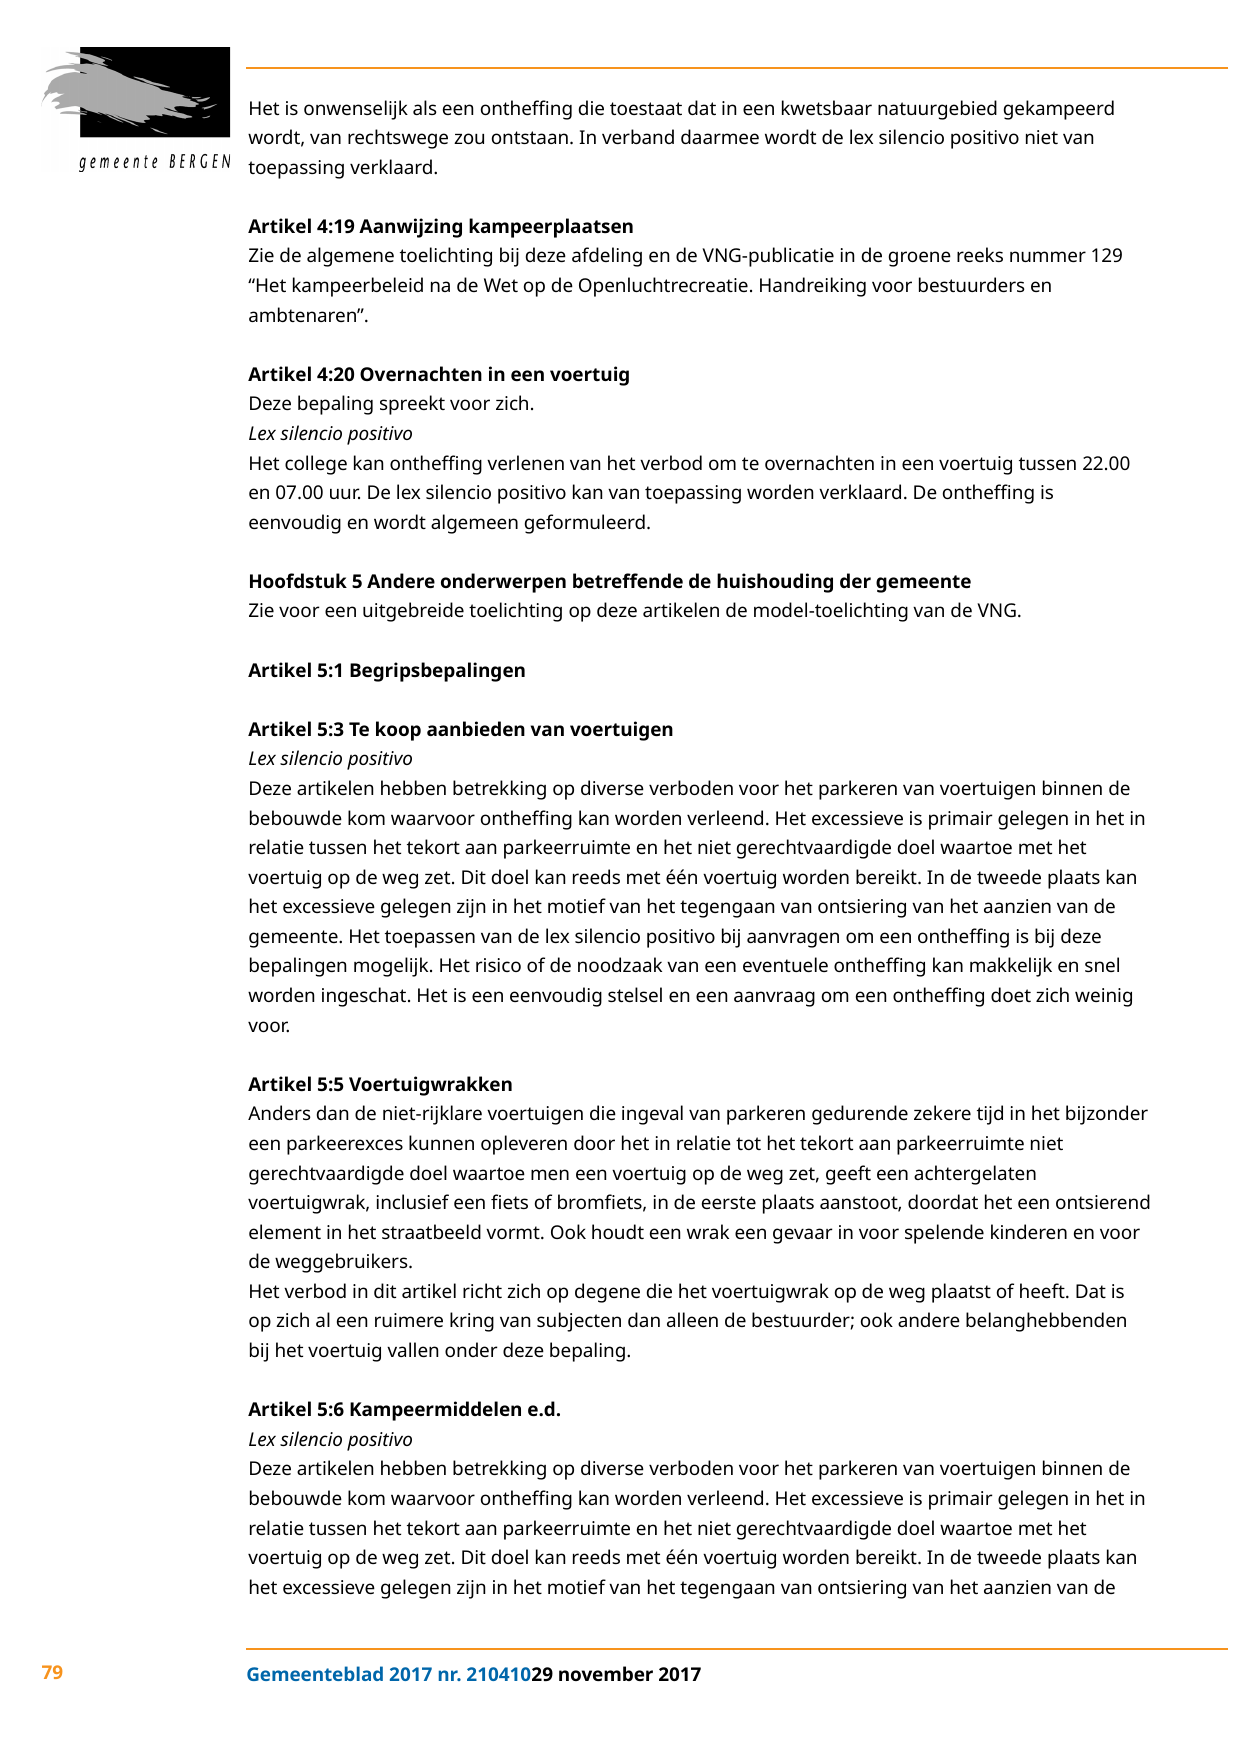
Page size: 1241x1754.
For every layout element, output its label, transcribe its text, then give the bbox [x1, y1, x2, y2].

text Het verbod in dit artikel richt zich op degene die het voertuigwrak op de weg plaatst of heeft. Dat is op zich al een ruimere kring van subjecten dan alleen de bestuurder; ook andere belanghebbenden bij het voertuig vallen onder deze bepaling. [248, 1278, 1152, 1363]
text Artikel 4:20 Overnachten in een voertuig [248, 361, 1152, 387]
text Zie voor een uitgebreide toelichting op deze artikelen de model-toelichting van de VNG. [248, 598, 1152, 623]
text Deze artikelen hebben betrekking op diverse verboden voor het parkeren van voertuigen binnen de bebouwde kom waarvoor ontheffing kan worden verleend. Het excessieve is primair gelegen in het in relatie tussen het tekort aan parkeerruimte en het niet gerechtvaardigde doel waartoe met het voertuig op de weg zet. Dit doel kan reeds met één voertuig worden bereikt. In de tweede plaats kan het excessieve gelegen zijn in het motief van het tegengaan van ontsiering van het aanzien van de gemeente. Het toepassen van de lex silencio positivo bij aanvragen om een ontheffing is bij deze bepalingen mogelijk. Het risico of de noodzaak van een eventuele ontheffing kan makkelijk en snel worden ingeschat. Het is een eenvoudig stelsel en een aanvraag om een ontheffing doet zich weinig voor. [248, 775, 1152, 1038]
text Lex silencio positivo [248, 420, 1152, 446]
picture [41, 47, 231, 172]
text Deze bepaling spreekt voor zich. [248, 391, 1152, 416]
text Het is onwenselijk als een ontheffing die toestaat dat in een kwetsbaar natuurgebied gekampeerd wordt, van rechtswege zou ontstaan. In verband daarmee wordt de lex silencio positivo niet van toepassing verklaard. [248, 95, 1152, 180]
text Het college kan ontheffing verlenen van het verbod om te overnachten in een voertuig tussen 22.00 en 07.00 uur. De lex silencio positivo kan van toepassing worden verklaard. De ontheffing is eenvoudig en wordt algemeen geformuleerd. [248, 450, 1152, 535]
text Anders dan de niet-rijklare voertuigen die ingeval van parkeren gedurende zekere tijd in het bijzonder een parkeerexces kunnen opleveren door het in relatie tot het tekort aan parkeerruimte niet gerechtvaardigde doel waartoe men een voertuig op de weg zet, geeft een achtergelaten voertuigwrak, inclusief een fiets of bromfiets, in de eerste plaats aanstoot, doordat het een ontsierend element in het straatbeeld vormt. Ook houdt een wrak een gevaar in voor spelende kinderen en voor de weggebruikers. [248, 1101, 1152, 1274]
text Lex silencio positivo [248, 746, 1152, 771]
text Lex silencio positivo [248, 1426, 1152, 1452]
text Artikel 5:3 Te koop aanbieden van voertuigen [248, 716, 1152, 742]
text Artikel 4:19 Aanwijzing kampeerplaatsen [248, 213, 1152, 239]
text Hoofdstuk 5 Andere onderwerpen betreffende de huishouding der gemeente [248, 568, 1152, 594]
text Artikel 5:5 Voertuigwrakken [248, 1071, 1152, 1097]
text Deze artikelen hebben betrekking op diverse verboden voor het parkeren van voertuigen binnen de bebouwde kom waarvoor ontheffing kan worden verleend. Het excessieve is primair gelegen in het in relatie tussen het tekort aan parkeerruimte en het niet gerechtvaardigde doel waartoe met het voertuig op de weg zet. Dit doel kan reeds met één voertuig worden bereikt. In de tweede plaats kan het excessieve gelegen zijn in het motief van het tegengaan van ontsiering van het aanzien van de [248, 1456, 1152, 1600]
text Artikel 5:1 Begripsbepalingen [248, 657, 1152, 683]
text Artikel 5:6 Kampeermiddelen e.d. [248, 1396, 1152, 1422]
text Zie de algemene toelichting bij deze afdeling en de VNG-publicatie in de groene reeks nummer 129 “Het kampeerbeleid na de Wet op de Openluchtrecreatie. Handreiking voor bestuurders en ambtenaren”. [248, 243, 1152, 328]
